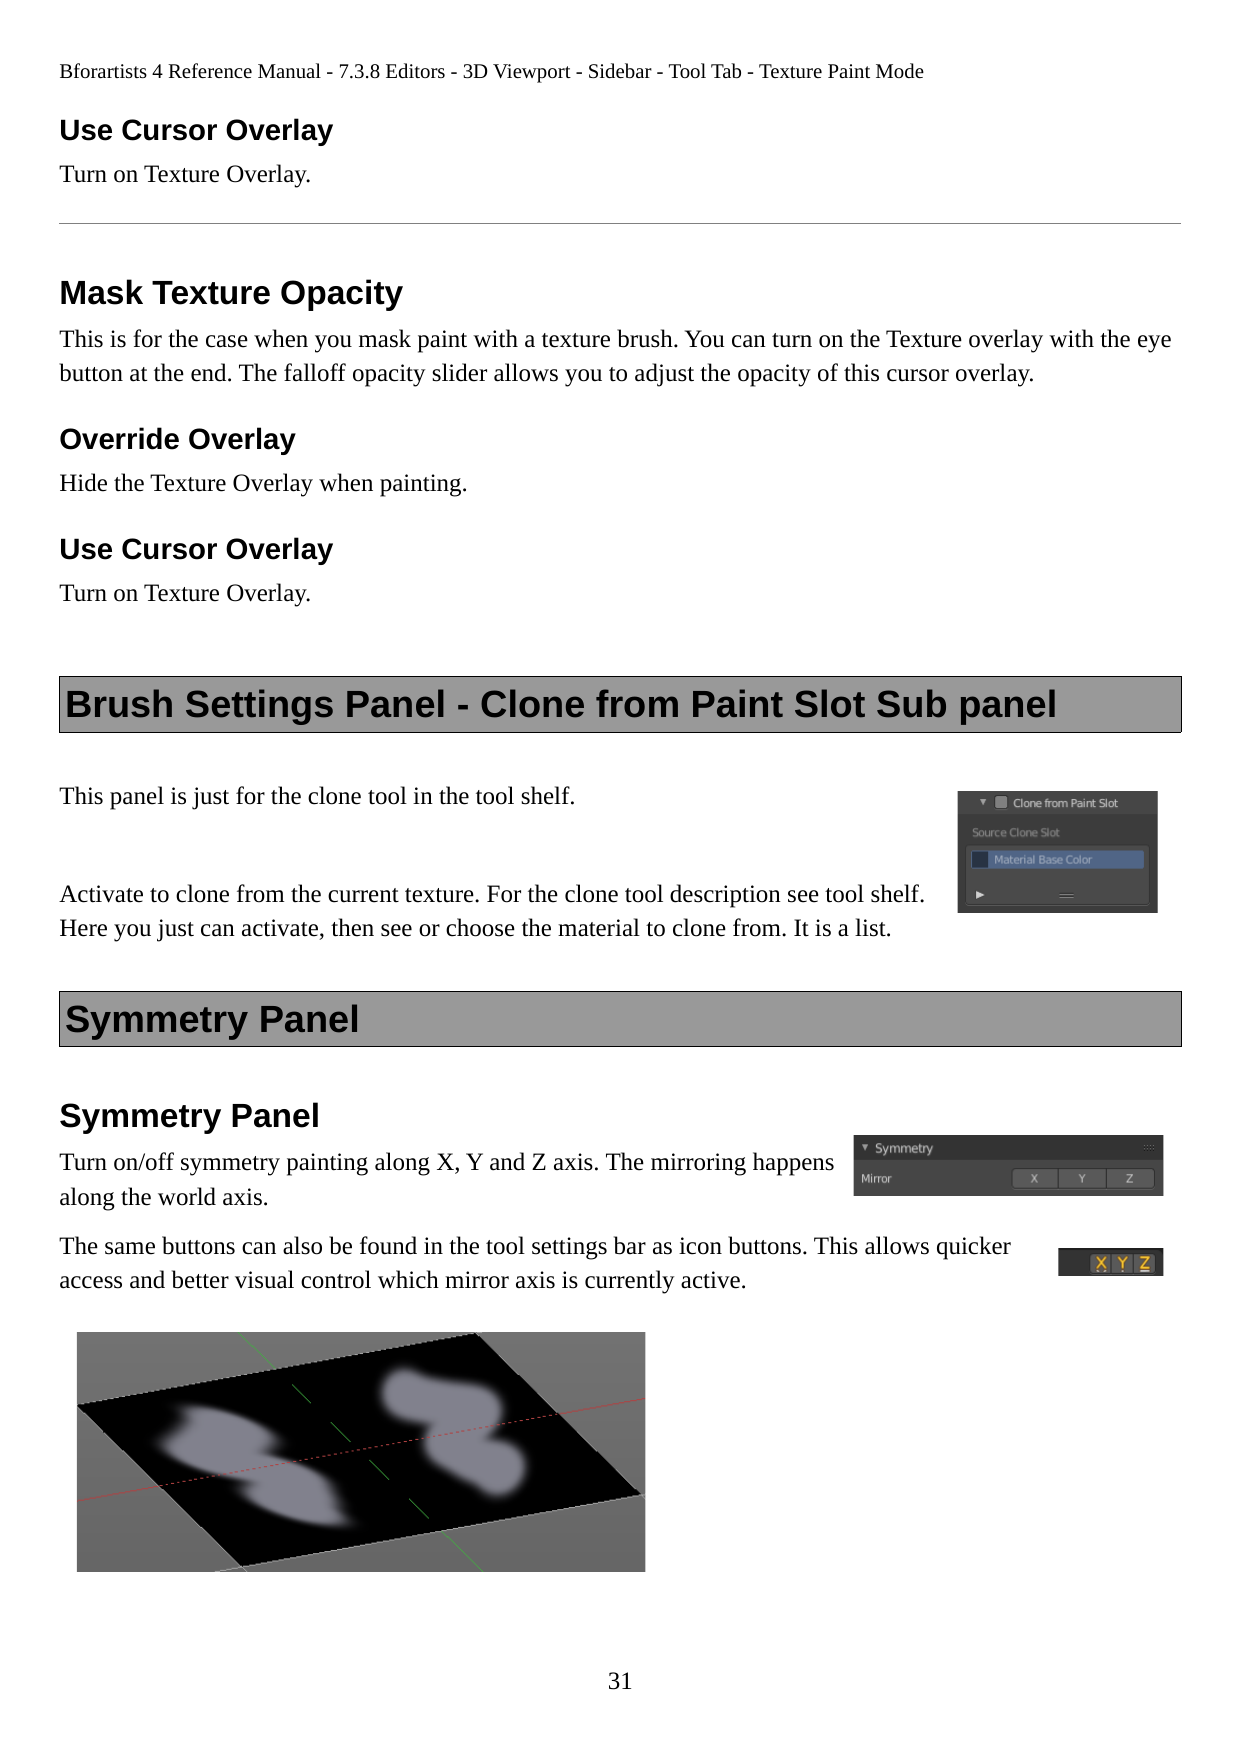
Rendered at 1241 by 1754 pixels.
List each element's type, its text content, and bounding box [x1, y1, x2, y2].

text Turn on Texture Overlay. [59, 578, 1181, 607]
picture [853, 1135, 1164, 1196]
text Activate to clone from the current texture. For the clone tool description see tool shelf. Here you just can activate, then see or choose the material to clone from. It is a list. [59, 879, 1181, 942]
subtitle Use Cursor Overlay [59, 532, 1181, 566]
subtitle Mask Texture Opacity [59, 273, 1181, 312]
text Turn on/off symmetry painting along X, Y and Z axis. The mirroring happens along the world axis. [59, 1196, 1181, 1211]
table_header Symmetry Panel [60, 992, 1181, 1046]
table_header Brush Settings Panel - Clone from Paint Slot Sub panel [60, 677, 1181, 732]
subtitle Use Cursor Overlay [59, 113, 1181, 146]
text This panel is just for the clone tool in the tool shelf. [59, 781, 1181, 809]
picture [76, 1332, 646, 1572]
subtitle Symmetry Panel [59, 1096, 1181, 1135]
text This is for the case when you mask paint with a texture brush. You can turn on the Texture overlay with the eye button at the end. The falloff opacity slider allows you to adjust the opacity of this cursor overlay. [59, 324, 1181, 387]
text Turn on Texture Overlay. [59, 159, 1181, 188]
text The same buttons can also be found in the tool settings bar as icon buttons. This allows quicker access and better visual control which mirror axis is currently active. [59, 1231, 1181, 1294]
text Hide the Texture Overlay when painting. [59, 468, 1181, 497]
subtitle Override Overlay [59, 422, 1181, 456]
picture [957, 791, 1158, 913]
picture [1058, 1248, 1164, 1276]
